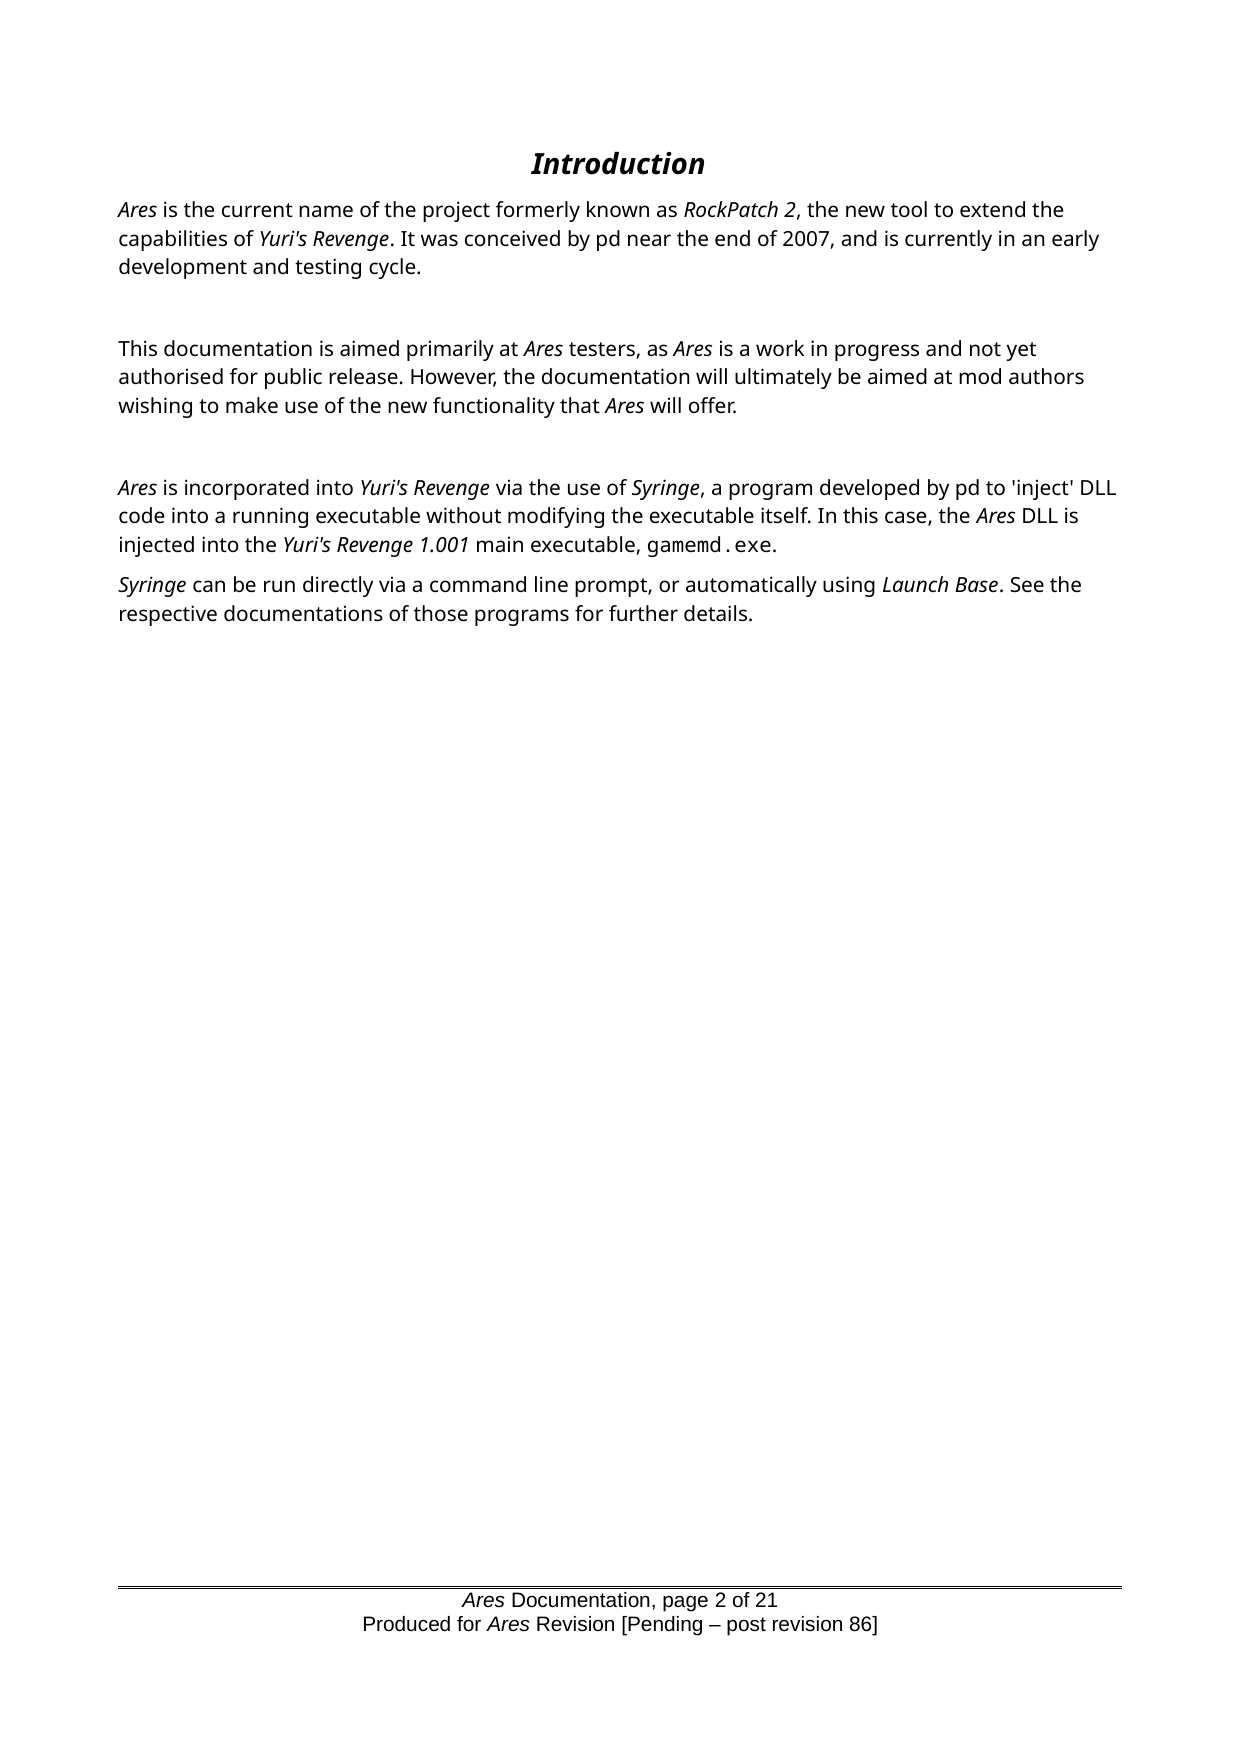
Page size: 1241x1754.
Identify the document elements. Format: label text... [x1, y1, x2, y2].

text Ares is the current name of the project formerly known as RockPatch 2, the new tool to extend the capabilities of Yuri's Revenge. It was conceived by pd near the end of 2007, and is currently in an early development and testing cycle. [118, 195, 1122, 281]
text Ares is incorporated into Yuri's Revenge via the use of Syringe, a program developed by pd to 'inject' DLL code into a running executable without modifying the executable itself. In this case, the Ares DLL is injected into the Yuri's Revenge 1.001 main executable, gamemd.exe. [118, 473, 1122, 558]
text Syringe can be run directly via a command line prompt, or automatically using Launch Base. See the respective documentations of those programs for further details. [118, 571, 1122, 627]
subtitle Introduction [118, 143, 1122, 183]
text This documentation is aimed primarily at Ares testers, as Ares is a work in progress and not yet authorised for public release. However, the documentation will ultimately be aimed at mod authors wishing to make use of the new functionality that Ares will offer. [118, 334, 1122, 419]
